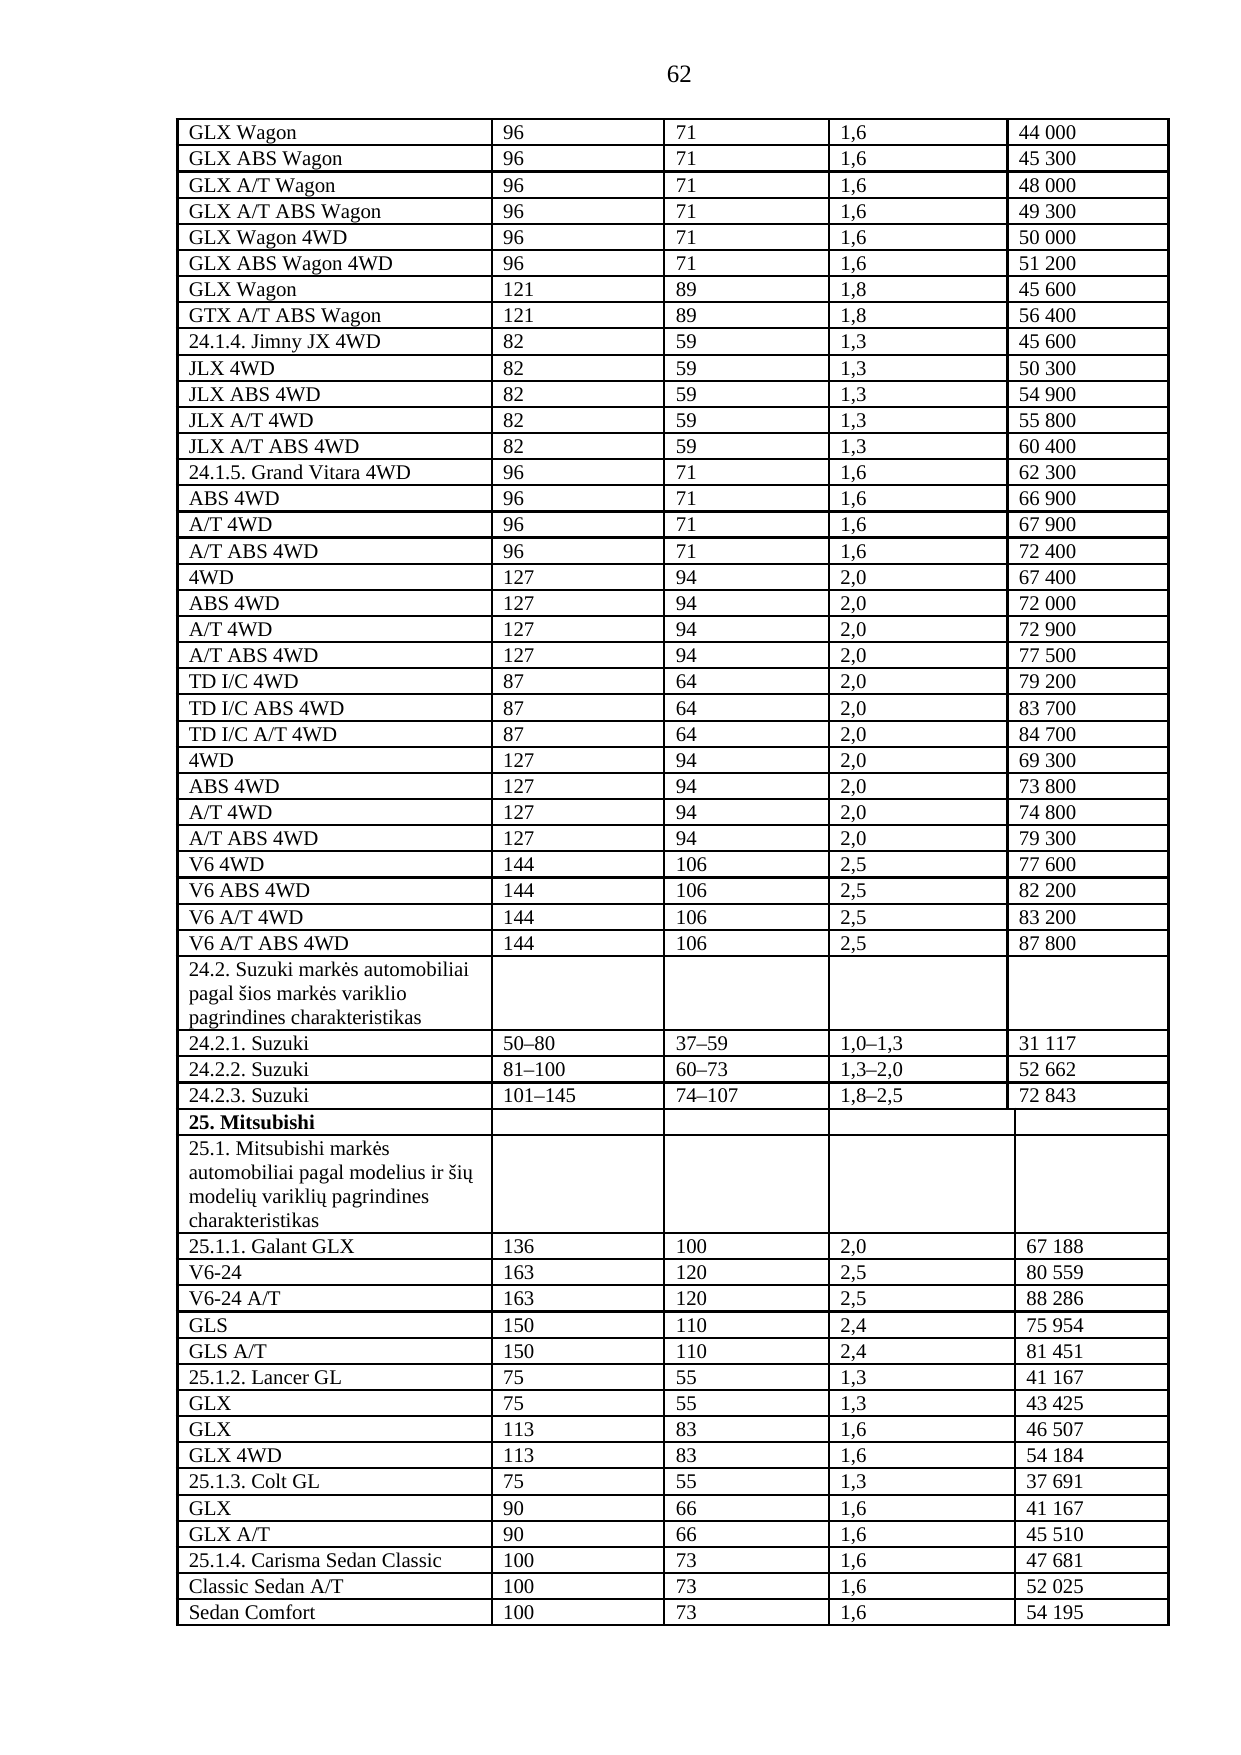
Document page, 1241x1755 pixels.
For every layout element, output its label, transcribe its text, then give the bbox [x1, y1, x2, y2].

table_cell 90 [493, 1522, 663, 1546]
table_cell 83 [665, 1443, 828, 1467]
table_cell 1,3 [830, 329, 1006, 353]
table_cell 96 [493, 120, 663, 144]
table_cell 59 [665, 329, 828, 353]
table_cell 64 [665, 669, 828, 693]
table_cell 2,0 [830, 669, 1006, 693]
table_cell A/T ABS 4WD [179, 826, 491, 850]
table_cell 1,8 [830, 303, 1006, 327]
table_cell 83 [665, 1417, 828, 1441]
table_cell 89 [665, 303, 828, 327]
table_cell 50 300 [1009, 356, 1167, 379]
table_cell 144 [493, 852, 663, 876]
table_cell 50 000 [1009, 225, 1167, 249]
table_cell 77 600 [1009, 852, 1167, 876]
table_cell 45 510 [1016, 1522, 1167, 1546]
table_cell 96 [493, 513, 663, 536]
table_cell 82 [493, 329, 663, 353]
table_cell 71 [665, 460, 828, 484]
table_cell 72 900 [1009, 617, 1167, 641]
table_cell 83 700 [1009, 695, 1167, 719]
table_cell GLX Wagon 4WD [179, 225, 491, 249]
table_cell 89 [665, 277, 828, 301]
table_cell GLX Wagon [179, 120, 491, 144]
table_cell 73 800 [1009, 774, 1167, 798]
table_cell 59 [665, 434, 828, 458]
table_cell 1,6 [830, 146, 1006, 170]
table_cell 1,6 [830, 539, 1006, 563]
table_cell GLX [179, 1496, 491, 1519]
table_cell 37 691 [1016, 1469, 1167, 1493]
table_cell A/T ABS 4WD [179, 643, 491, 667]
table_cell 83 200 [1009, 905, 1167, 929]
table_cell 80 559 [1016, 1260, 1167, 1284]
table_cell 127 [493, 774, 663, 798]
table_cell 75 [493, 1469, 663, 1493]
table_cell GLX [179, 1417, 491, 1441]
table_cell [493, 957, 663, 1029]
table_cell V6 A/T 4WD [179, 905, 491, 929]
table_cell JLX A/T 4WD [179, 408, 491, 432]
table_cell 52 662 [1009, 1057, 1167, 1081]
table_cell 81–100 [493, 1057, 663, 1081]
table_cell 87 [493, 695, 663, 719]
table_cell 110 [665, 1313, 828, 1337]
table_cell 54 900 [1009, 382, 1167, 406]
table_cell 120 [665, 1260, 828, 1284]
table_cell 1,6 [830, 199, 1006, 223]
table_cell 74 800 [1009, 800, 1167, 824]
table_cell 101–145 [493, 1084, 663, 1107]
table_cell GTX A/T ABS Wagon [179, 303, 491, 327]
table_cell V6-24 A/T [179, 1286, 491, 1310]
table_cell 73 [665, 1548, 828, 1572]
table_cell 94 [665, 643, 828, 667]
table_cell GLX A/T Wagon [179, 173, 491, 197]
table_cell 59 [665, 356, 828, 379]
table_cell 72 843 [1009, 1084, 1167, 1107]
table_cell 2,5 [830, 905, 1006, 929]
table_cell 113 [493, 1417, 663, 1441]
table_cell 1,8–2,5 [830, 1084, 1006, 1107]
table_cell 2,0 [830, 1234, 1014, 1258]
table_cell 60–73 [665, 1057, 828, 1081]
table_cell JLX ABS 4WD [179, 382, 491, 406]
table_cell 163 [493, 1260, 663, 1284]
table_cell 25.1.3. Colt GL [179, 1469, 491, 1493]
table_cell 24.2. Suzuki markės automobiliai pagal šios markės variklio pagrindines charakteristikas [179, 957, 491, 1029]
table_cell 2,5 [830, 879, 1006, 902]
table_cell 144 [493, 879, 663, 902]
table_cell 106 [665, 879, 828, 902]
table_cell ABS 4WD [179, 486, 491, 510]
table_cell 96 [493, 251, 663, 275]
table_cell 88 286 [1016, 1286, 1167, 1310]
table_cell 72 000 [1009, 591, 1167, 615]
table_cell 52 025 [1016, 1574, 1167, 1598]
table_cell 127 [493, 800, 663, 824]
table_cell 82 [493, 356, 663, 379]
table_cell 55 [665, 1391, 828, 1415]
table_cell 64 [665, 722, 828, 746]
table_cell 121 [493, 277, 663, 301]
table_cell 71 [665, 486, 828, 510]
table_cell 96 [493, 146, 663, 170]
table_cell 25.1. Mitsubishi markės automobiliai pagal modelius ir šių modelių variklių pagrindines charakteristikas [179, 1136, 491, 1232]
table_cell 144 [493, 905, 663, 929]
table_cell [830, 957, 1006, 1029]
table_cell 60 400 [1009, 434, 1167, 458]
table_cell 71 [665, 146, 828, 170]
table_cell TD I/C A/T 4WD [179, 722, 491, 746]
table_cell 127 [493, 826, 663, 850]
table_cell 1,6 [830, 120, 1006, 144]
table_cell 2,0 [830, 565, 1006, 589]
table_cell 2,0 [830, 617, 1006, 641]
table_cell V6-24 [179, 1260, 491, 1284]
table_cell 71 [665, 513, 828, 536]
table_cell 4WD [179, 748, 491, 772]
table_cell 64 [665, 695, 828, 719]
table_cell 59 [665, 408, 828, 432]
table_cell 2,5 [830, 1286, 1014, 1310]
table_cell 2,5 [830, 931, 1006, 955]
table_cell 25.1.4. Carisma Sedan Classic [179, 1548, 491, 1572]
table_cell 1,8 [830, 277, 1006, 301]
table_cell GLS [179, 1313, 491, 1337]
table_cell 75 954 [1016, 1313, 1167, 1337]
table_cell GLX Wagon [179, 277, 491, 301]
table_cell 47 681 [1016, 1548, 1167, 1572]
table_cell 71 [665, 120, 828, 144]
table_cell 67 188 [1016, 1234, 1167, 1258]
table_cell 150 [493, 1313, 663, 1337]
table_cell 94 [665, 617, 828, 641]
table_cell 127 [493, 748, 663, 772]
table_cell 113 [493, 1443, 663, 1467]
table_cell 71 [665, 199, 828, 223]
table_cell 90 [493, 1496, 663, 1519]
table_cell [493, 1110, 663, 1134]
table_cell 1,3 [830, 1469, 1014, 1493]
table_cell 41 167 [1016, 1365, 1167, 1389]
table_cell 82 [493, 382, 663, 406]
table_cell JLX 4WD [179, 356, 491, 379]
table_cell 82 [493, 408, 663, 432]
table_cell 96 [493, 486, 663, 510]
table_cell Classic Sedan A/T [179, 1574, 491, 1598]
table_cell 144 [493, 931, 663, 955]
table_cell 1,6 [830, 1443, 1014, 1467]
table_cell 45 600 [1009, 277, 1167, 301]
table_cell 31 117 [1009, 1031, 1167, 1055]
table_cell 2,4 [830, 1339, 1014, 1363]
table_cell 24.1.5. Grand Vitara 4WD [179, 460, 491, 484]
table_cell 75 [493, 1365, 663, 1389]
table_cell 150 [493, 1339, 663, 1363]
table_cell A/T 4WD [179, 800, 491, 824]
table_cell 96 [493, 460, 663, 484]
table_cell 1,3–2,0 [830, 1057, 1006, 1081]
table_cell ABS 4WD [179, 591, 491, 615]
table_cell 94 [665, 748, 828, 772]
table_cell 127 [493, 643, 663, 667]
table_cell 87 [493, 722, 663, 746]
table_cell 71 [665, 173, 828, 197]
table_cell A/T 4WD [179, 513, 491, 536]
table_cell A/T ABS 4WD [179, 539, 491, 563]
table_cell 110 [665, 1339, 828, 1363]
table_cell GLX [179, 1391, 491, 1415]
table_cell 1,3 [830, 1365, 1014, 1389]
table_cell 127 [493, 617, 663, 641]
table_cell 82 200 [1009, 879, 1167, 902]
table_cell 1,6 [830, 460, 1006, 484]
table_cell 37–59 [665, 1031, 828, 1055]
table_cell V6 4WD [179, 852, 491, 876]
table_cell 1,6 [830, 513, 1006, 536]
table_cell 96 [493, 173, 663, 197]
table_cell 49 300 [1009, 199, 1167, 223]
table_cell GLS A/T [179, 1339, 491, 1363]
table_cell [665, 1110, 828, 1134]
table_cell 74–107 [665, 1084, 828, 1107]
table_cell 71 [665, 225, 828, 249]
table_cell 1,0–1,3 [830, 1031, 1006, 1055]
table_cell [1009, 957, 1167, 1029]
table_cell 51 200 [1009, 251, 1167, 275]
table_cell 94 [665, 826, 828, 850]
table_cell 106 [665, 852, 828, 876]
table_cell 2,0 [830, 643, 1006, 667]
table_cell 48 000 [1009, 173, 1167, 197]
table_cell 71 [665, 251, 828, 275]
table_cell 50–80 [493, 1031, 663, 1055]
table_cell [493, 1136, 663, 1232]
table_cell 2,0 [830, 774, 1006, 798]
table_cell 55 [665, 1365, 828, 1389]
table_cell 136 [493, 1234, 663, 1258]
table_cell 1,3 [830, 382, 1006, 406]
table_cell 2,0 [830, 591, 1006, 615]
table_cell 1,6 [830, 1496, 1014, 1519]
table_cell 2,0 [830, 826, 1006, 850]
table_cell 1,3 [830, 1391, 1014, 1415]
table_cell 2,5 [830, 852, 1006, 876]
table_cell 127 [493, 565, 663, 589]
table_cell GLX A/T ABS Wagon [179, 199, 491, 223]
table_cell 1,3 [830, 356, 1006, 379]
table_cell 84 700 [1009, 722, 1167, 746]
table_cell 106 [665, 931, 828, 955]
table_cell 55 [665, 1469, 828, 1493]
table_cell 87 [493, 669, 663, 693]
table_cell 46 507 [1016, 1417, 1167, 1441]
table_cell 72 400 [1009, 539, 1167, 563]
table_cell 66 [665, 1522, 828, 1546]
table_cell 43 425 [1016, 1391, 1167, 1415]
table_cell 163 [493, 1286, 663, 1310]
table_cell V6 A/T ABS 4WD [179, 931, 491, 955]
table_cell 82 [493, 434, 663, 458]
table_cell 2,5 [830, 1260, 1014, 1284]
table_cell [1016, 1110, 1167, 1134]
table_cell GLX A/T [179, 1522, 491, 1546]
table_cell 1,6 [830, 486, 1006, 510]
table_cell A/T 4WD [179, 617, 491, 641]
table_cell 67 900 [1009, 513, 1167, 536]
table_cell 96 [493, 199, 663, 223]
table_cell 54 195 [1016, 1600, 1167, 1624]
table_cell [830, 1110, 1014, 1134]
table_cell ABS 4WD [179, 774, 491, 798]
table_cell 24.2.1. Suzuki [179, 1031, 491, 1055]
table_cell 62 300 [1009, 460, 1167, 484]
table_cell 87 800 [1009, 931, 1167, 955]
table_cell [665, 957, 828, 1029]
table_cell 79 200 [1009, 669, 1167, 693]
table_cell [665, 1136, 828, 1232]
table_cell 73 [665, 1600, 828, 1624]
table_cell [1016, 1136, 1167, 1232]
table_cell 1,6 [830, 225, 1006, 249]
table_cell 94 [665, 565, 828, 589]
table_cell 67 400 [1009, 565, 1167, 589]
table_cell 1,6 [830, 1522, 1014, 1546]
table_cell 1,6 [830, 173, 1006, 197]
table_cell 77 500 [1009, 643, 1167, 667]
table_cell 100 [493, 1548, 663, 1572]
table_cell [830, 1136, 1014, 1232]
table_cell 54 184 [1016, 1443, 1167, 1467]
table_cell 55 800 [1009, 408, 1167, 432]
table_cell 81 451 [1016, 1339, 1167, 1363]
table_cell 25.1.1. Galant GLX [179, 1234, 491, 1258]
table_cell 100 [665, 1234, 828, 1258]
table_cell 1,6 [830, 251, 1006, 275]
table_cell GLX 4WD [179, 1443, 491, 1467]
table_cell 1,3 [830, 408, 1006, 432]
table_cell GLX ABS Wagon [179, 146, 491, 170]
table_cell 121 [493, 303, 663, 327]
table_cell 127 [493, 591, 663, 615]
table_cell 96 [493, 225, 663, 249]
table_cell 66 [665, 1496, 828, 1519]
table_cell 66 900 [1009, 486, 1167, 510]
table_cell 106 [665, 905, 828, 929]
table_cell 2,0 [830, 695, 1006, 719]
table_cell Sedan Comfort [179, 1600, 491, 1624]
table_cell GLX ABS Wagon 4WD [179, 251, 491, 275]
table_cell 75 [493, 1391, 663, 1415]
table_cell 1,6 [830, 1600, 1014, 1624]
table_cell 96 [493, 539, 663, 563]
table_cell TD I/C ABS 4WD [179, 695, 491, 719]
table_cell 73 [665, 1574, 828, 1598]
table_cell 25.1.2. Lancer GL [179, 1365, 491, 1389]
table_cell 2,0 [830, 800, 1006, 824]
table_cell 1,6 [830, 1574, 1014, 1598]
table_cell JLX A/T ABS 4WD [179, 434, 491, 458]
table_cell 24.1.4. Jimny JX 4WD [179, 329, 491, 353]
table_cell 100 [493, 1600, 663, 1624]
table_cell 45 300 [1009, 146, 1167, 170]
table_cell 1,3 [830, 434, 1006, 458]
table_cell 59 [665, 382, 828, 406]
table_cell 25. Mitsubishi [179, 1110, 491, 1134]
table_cell 1,6 [830, 1417, 1014, 1441]
table_cell 56 400 [1009, 303, 1167, 327]
table_cell 24.2.2. Suzuki [179, 1057, 491, 1081]
table_cell 69 300 [1009, 748, 1167, 772]
table_cell 1,6 [830, 1548, 1014, 1572]
table_cell 4WD [179, 565, 491, 589]
table_cell 44 000 [1009, 120, 1167, 144]
table_cell 94 [665, 800, 828, 824]
table_cell 94 [665, 591, 828, 615]
table_cell 94 [665, 774, 828, 798]
table_cell 2,0 [830, 748, 1006, 772]
table_cell 79 300 [1009, 826, 1167, 850]
table_cell 71 [665, 539, 828, 563]
table_cell 2,0 [830, 722, 1006, 746]
table_cell 41 167 [1016, 1496, 1167, 1519]
table_cell 24.2.3. Suzuki [179, 1084, 491, 1107]
table_cell 120 [665, 1286, 828, 1310]
table_cell 100 [493, 1574, 663, 1598]
table_cell TD I/C 4WD [179, 669, 491, 693]
table_cell 2,4 [830, 1313, 1014, 1337]
table_cell 45 600 [1009, 329, 1167, 353]
table_cell V6 ABS 4WD [179, 879, 491, 902]
